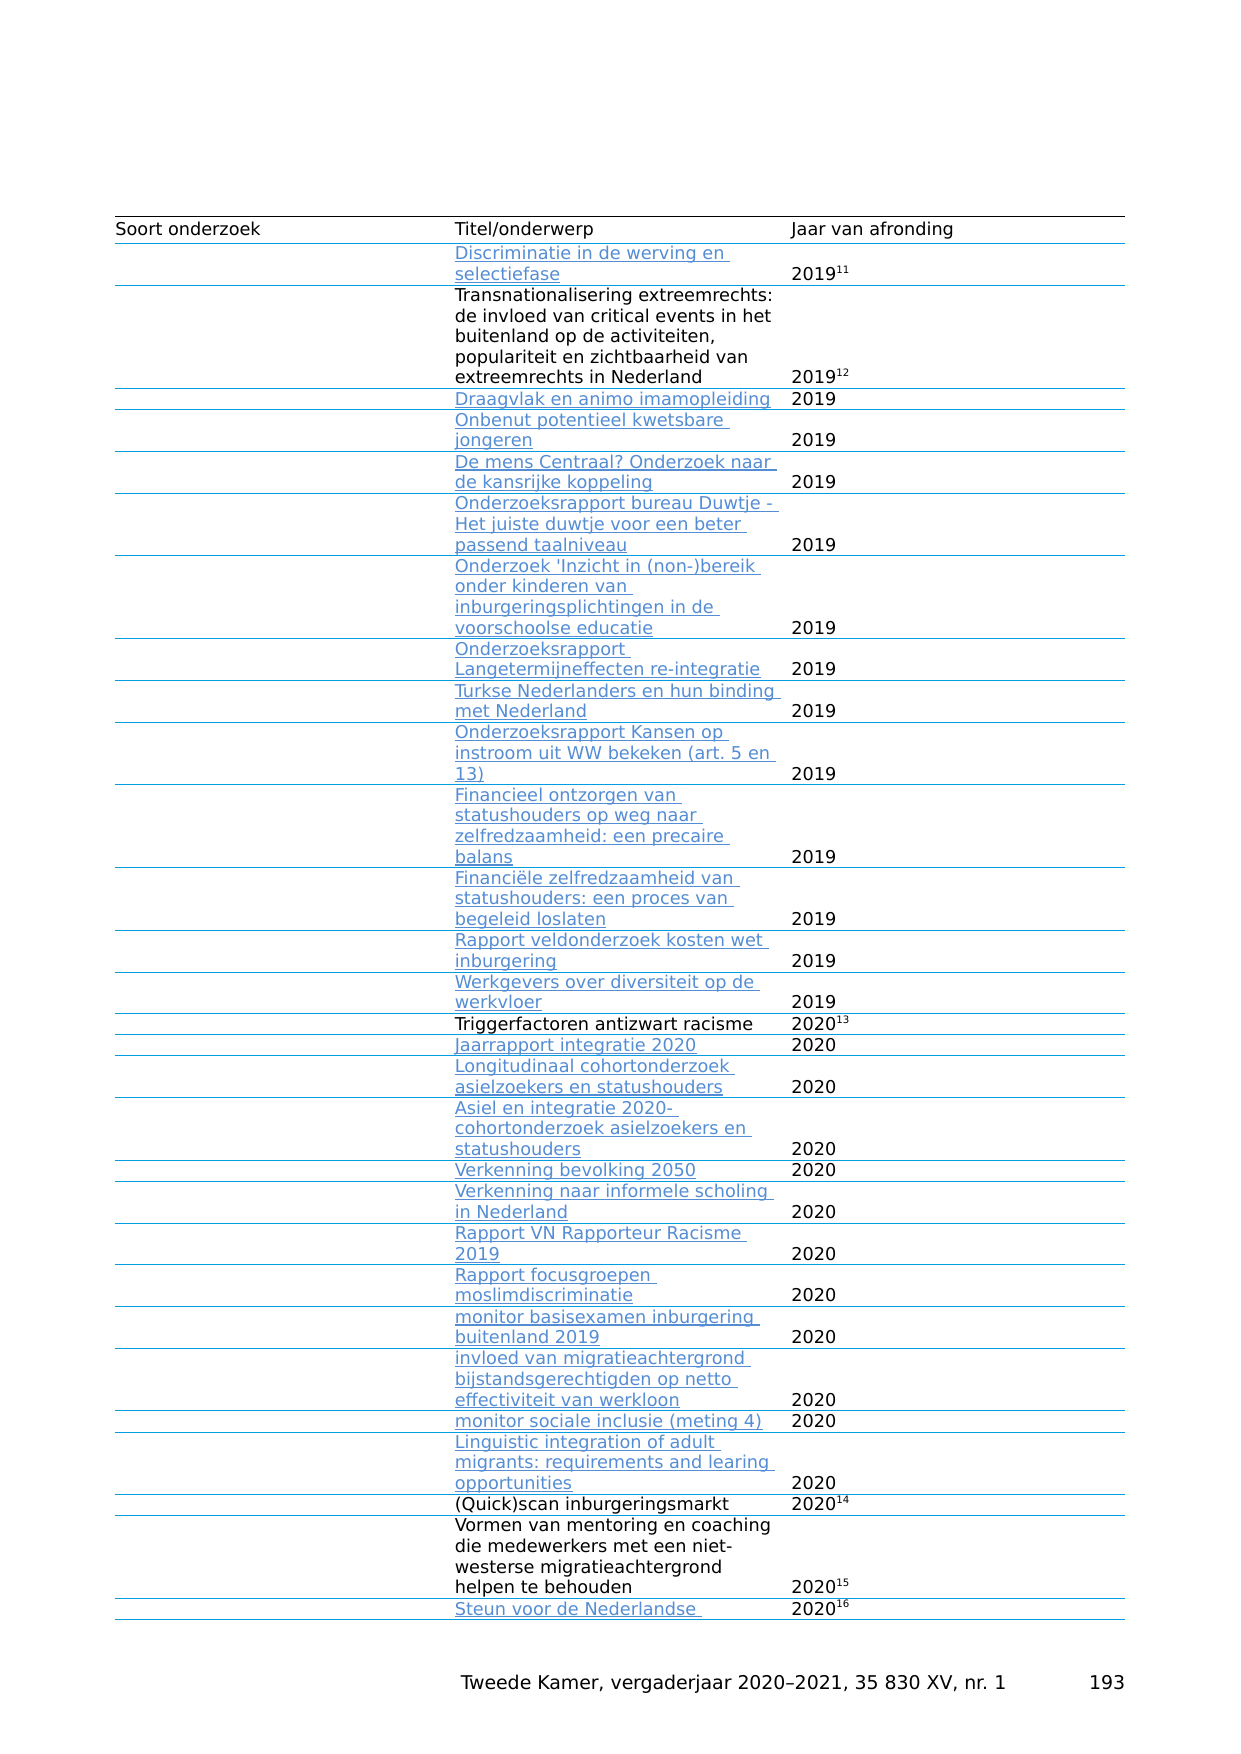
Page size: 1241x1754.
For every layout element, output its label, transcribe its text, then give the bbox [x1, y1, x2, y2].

table_cell Verkenning bevolking 2050 [452, 1161, 788, 1181]
table_cell 2020 [788, 1035, 1125, 1055]
table_cell Rapport focusgroepen moslimdiscriminatie [452, 1265, 788, 1306]
table_cell invloed van migratieachtergrond bijstandsgerechtigden op netto effectiviteit van werkloon [452, 1349, 788, 1410]
table_cell 2019 [788, 639, 1125, 680]
table_cell 2019 [788, 452, 1125, 493]
table_cell [115, 1495, 452, 1515]
table_cell 2019 [788, 931, 1125, 971]
table_cell Verkenning naar informele scholing in Nederland [452, 1182, 788, 1222]
table_cell monitor sociale inclusie (meting 4) [452, 1411, 788, 1431]
table_cell [115, 1411, 452, 1431]
table_cell 2019 [788, 494, 1125, 555]
table_cell 201912 [788, 286, 1125, 388]
table_cell 2020 [788, 1098, 1125, 1159]
table_cell Rapport veldonderzoek kosten wet inburgering [452, 931, 788, 971]
table_cell 2019 [788, 410, 1125, 451]
table_cell 2020 [788, 1056, 1125, 1097]
table_cell [115, 1224, 452, 1264]
table_cell Onderzoeksrapport Langetermijneffecten re-integratie [452, 639, 788, 680]
table_cell 2020 [788, 1307, 1125, 1348]
table_cell Rapport VN Rapporteur Racisme 2019 [452, 1224, 788, 1264]
table_cell Draagvlak en animo imamopleiding [452, 389, 788, 409]
table_cell 202014 [788, 1495, 1125, 1515]
table_cell [115, 1182, 452, 1222]
table_cell Jaar van afronding [788, 217, 1125, 243]
table_cell 2020 [788, 1224, 1125, 1264]
table_cell Longitudinaal cohortonderzoek asielzoekers en statushouders [452, 1056, 788, 1097]
table_cell 2020 [788, 1161, 1125, 1181]
table_cell Financieel ontzorgen van statushouders op weg naar zelfredzaamheid: een precaire balans [452, 785, 788, 867]
table_cell [115, 1265, 452, 1306]
table_cell [115, 1349, 452, 1410]
table_cell [115, 452, 452, 493]
table_cell [115, 1035, 452, 1055]
table_cell [115, 410, 452, 451]
table_cell 201911 [788, 244, 1125, 284]
table_cell 202015 [788, 1516, 1125, 1598]
table_cell (Quick)scan inburgeringsmarkt [452, 1495, 788, 1515]
table_cell [115, 1307, 452, 1348]
table_cell [115, 556, 452, 638]
table_cell 2020 [788, 1433, 1125, 1494]
table_cell [115, 494, 452, 555]
table_cell [115, 1161, 452, 1181]
table_cell 2019 [788, 389, 1125, 409]
table_cell Onderzoeksrapport bureau Duwtje - Het juiste duwtje voor een beter passend taalniveau [452, 494, 788, 555]
table_cell [115, 973, 452, 1013]
table_cell Vormen van mentoring en coaching die medewerkers met een niet-westerse migratieachtergrond helpen te behouden [452, 1516, 788, 1598]
table_cell [115, 785, 452, 867]
table_cell Turkse Nederlanders en hun binding met Nederland [452, 681, 788, 722]
table_cell Discriminatie in de werving en selectiefase [452, 244, 788, 284]
table_cell Onbenut potentieel kwetsbare jongeren [452, 410, 788, 451]
table_cell monitor basisexamen inburgering buitenland 2019 [452, 1307, 788, 1348]
table_header Tabel 133 Artikel 13 - Integratie en maatschappelijke samenhang [115, 191, 1125, 216]
table_cell 202016 [788, 1599, 1125, 1619]
table_cell Werkgevers over diversiteit op de werkvloer [452, 973, 788, 1013]
table_cell [115, 286, 452, 388]
table_cell [115, 723, 452, 784]
table_cell De mens Centraal? Onderzoek naar de kansrijke koppeling [452, 452, 788, 493]
table_cell [115, 1098, 452, 1159]
table_cell Linguistic integration of adult migrants: requirements and learing opportunities [452, 1433, 788, 1494]
table_cell 2019 [788, 973, 1125, 1013]
table_cell [115, 244, 452, 284]
table_cell 2019 [788, 868, 1125, 929]
table_cell [115, 1433, 452, 1494]
table_cell Onderzoek 'Inzicht in (non-)bereik onder kinderen van inburgeringsplichtingen in de voorschoolse educatie [452, 556, 788, 638]
table_cell 2020 [788, 1349, 1125, 1410]
table_cell [115, 868, 452, 929]
table_cell Financiële zelfredzaamheid van statushouders: een proces van begeleid loslaten [452, 868, 788, 929]
table_cell Steun voor de Nederlandse [452, 1599, 788, 1619]
table_cell Jaarrapport integratie 2020 [452, 1035, 788, 1055]
table_cell [115, 681, 452, 722]
table_cell [115, 1599, 452, 1619]
table_cell 2020 [788, 1265, 1125, 1306]
table_cell 2019 [788, 556, 1125, 638]
table_cell Titel/onderwerp [452, 217, 788, 243]
table_cell 2019 [788, 723, 1125, 784]
table_cell Onderzoeksrapport Kansen op instroom uit WW bekeken (art. 5 en 13) [452, 723, 788, 784]
table_cell 2019 [788, 681, 1125, 722]
table_cell Transnationalisering extreemrechts: de invloed van critical events in het buitenland op de activiteiten, populariteit en zichtbaarheid van extreemrechts in Nederland [452, 286, 788, 388]
table_cell 2019 [788, 785, 1125, 867]
table_cell [115, 639, 452, 680]
table_cell Asiel en integratie 2020- cohortonderzoek asielzoekers en statushouders [452, 1098, 788, 1159]
table_cell 2020 [788, 1182, 1125, 1222]
table_cell [115, 1014, 452, 1034]
table_cell [115, 1516, 452, 1598]
table_cell [115, 389, 452, 409]
table_cell [115, 1056, 452, 1097]
table_cell 202013 [788, 1014, 1125, 1034]
table_cell Soort onderzoek [115, 217, 452, 243]
table_cell 2020 [788, 1411, 1125, 1431]
table_cell Triggerfactoren antizwart racisme [452, 1014, 788, 1034]
table_cell [115, 931, 452, 971]
